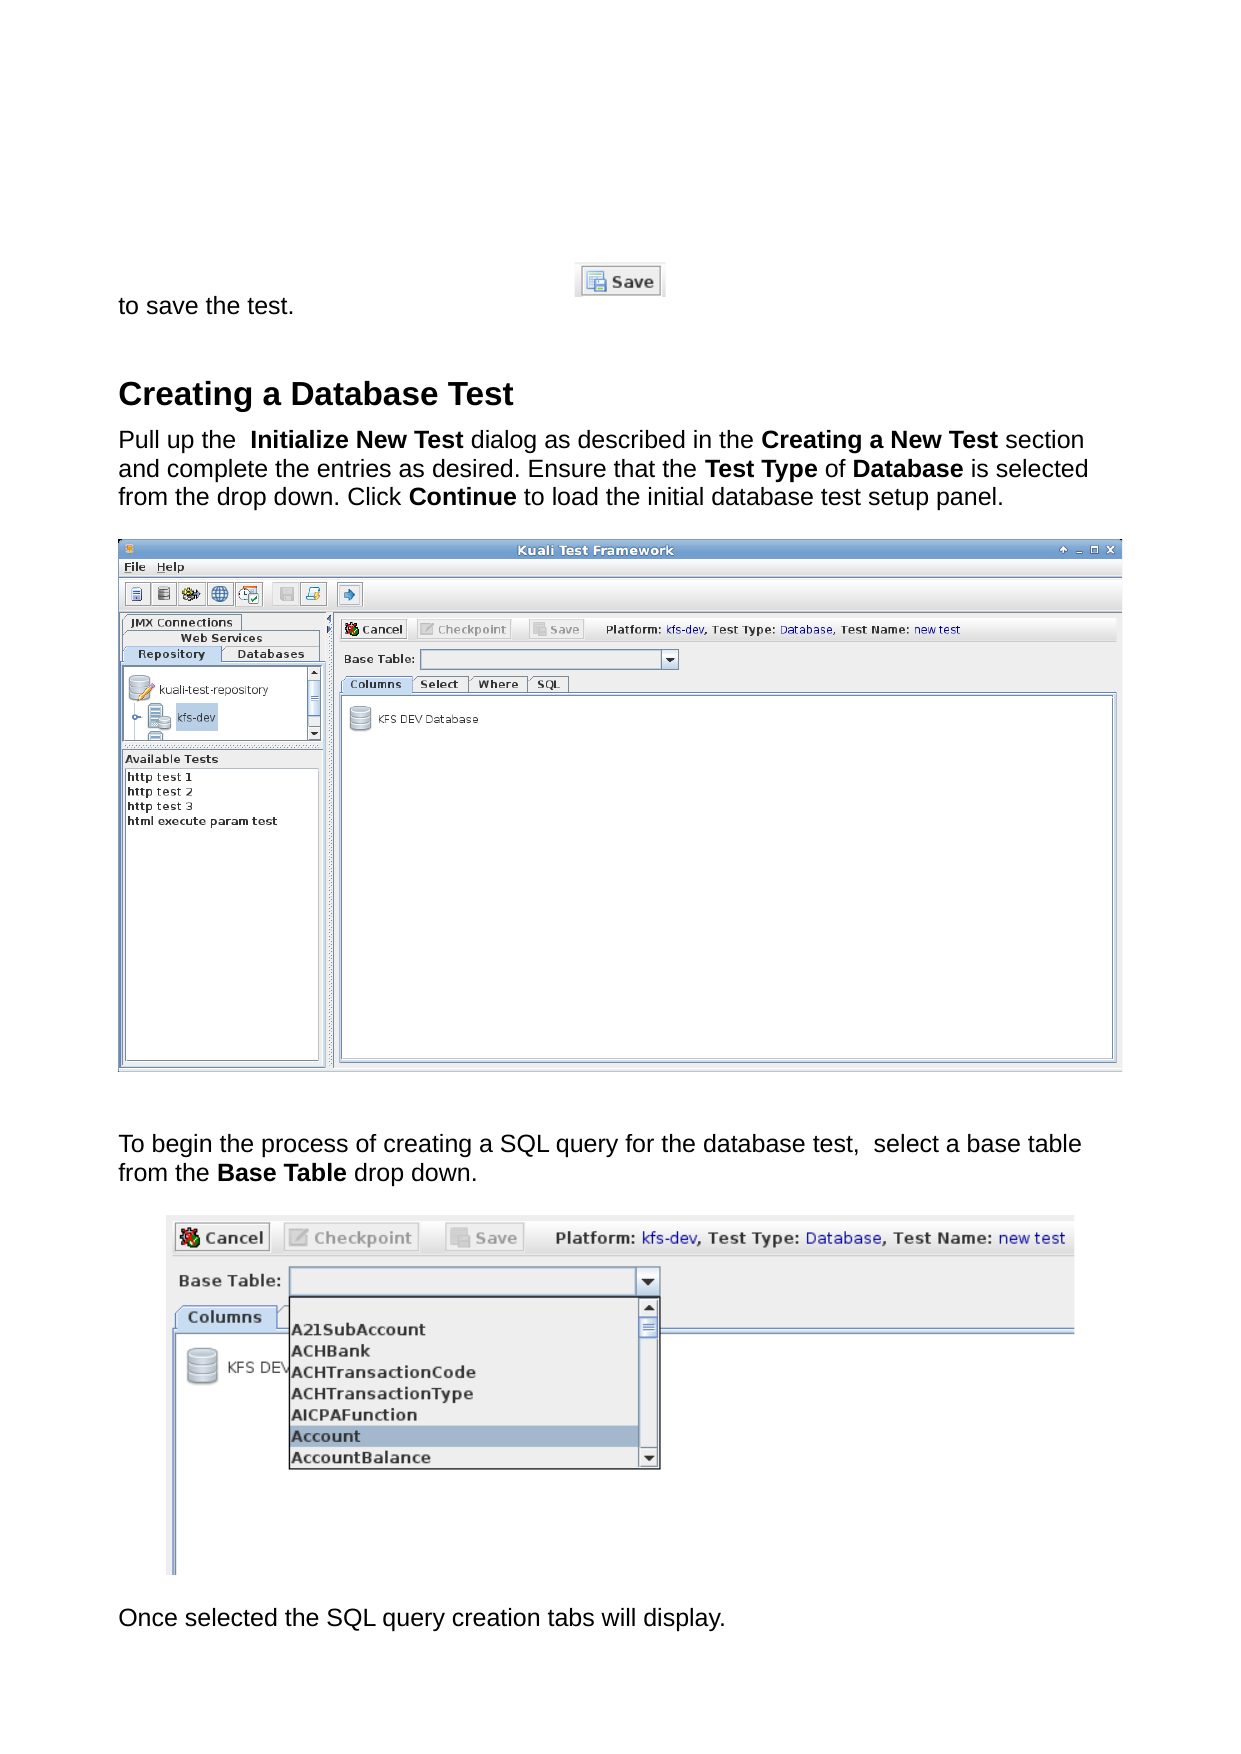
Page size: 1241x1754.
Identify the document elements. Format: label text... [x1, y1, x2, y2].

text to save the test. [118, 291, 1122, 320]
subtitle Creating a Database Test [118, 374, 1122, 412]
text Pull up the Initialize New Test dialog as described in the Creating a New Test section and complete the entries as desired. Ensure that the Test Type of Database is selected from the drop down. Click Continue to load the initial database test setup panel. [118, 425, 1122, 511]
text Once selected the SQL query creation tabs will display. [118, 1603, 1122, 1632]
picture [165, 1215, 1075, 1575]
text To begin the process of creating a SQL query for the database test, select a base table from the Base Table drop down. [118, 1129, 1122, 1187]
picture [118, 539, 1123, 1072]
picture [574, 262, 666, 297]
